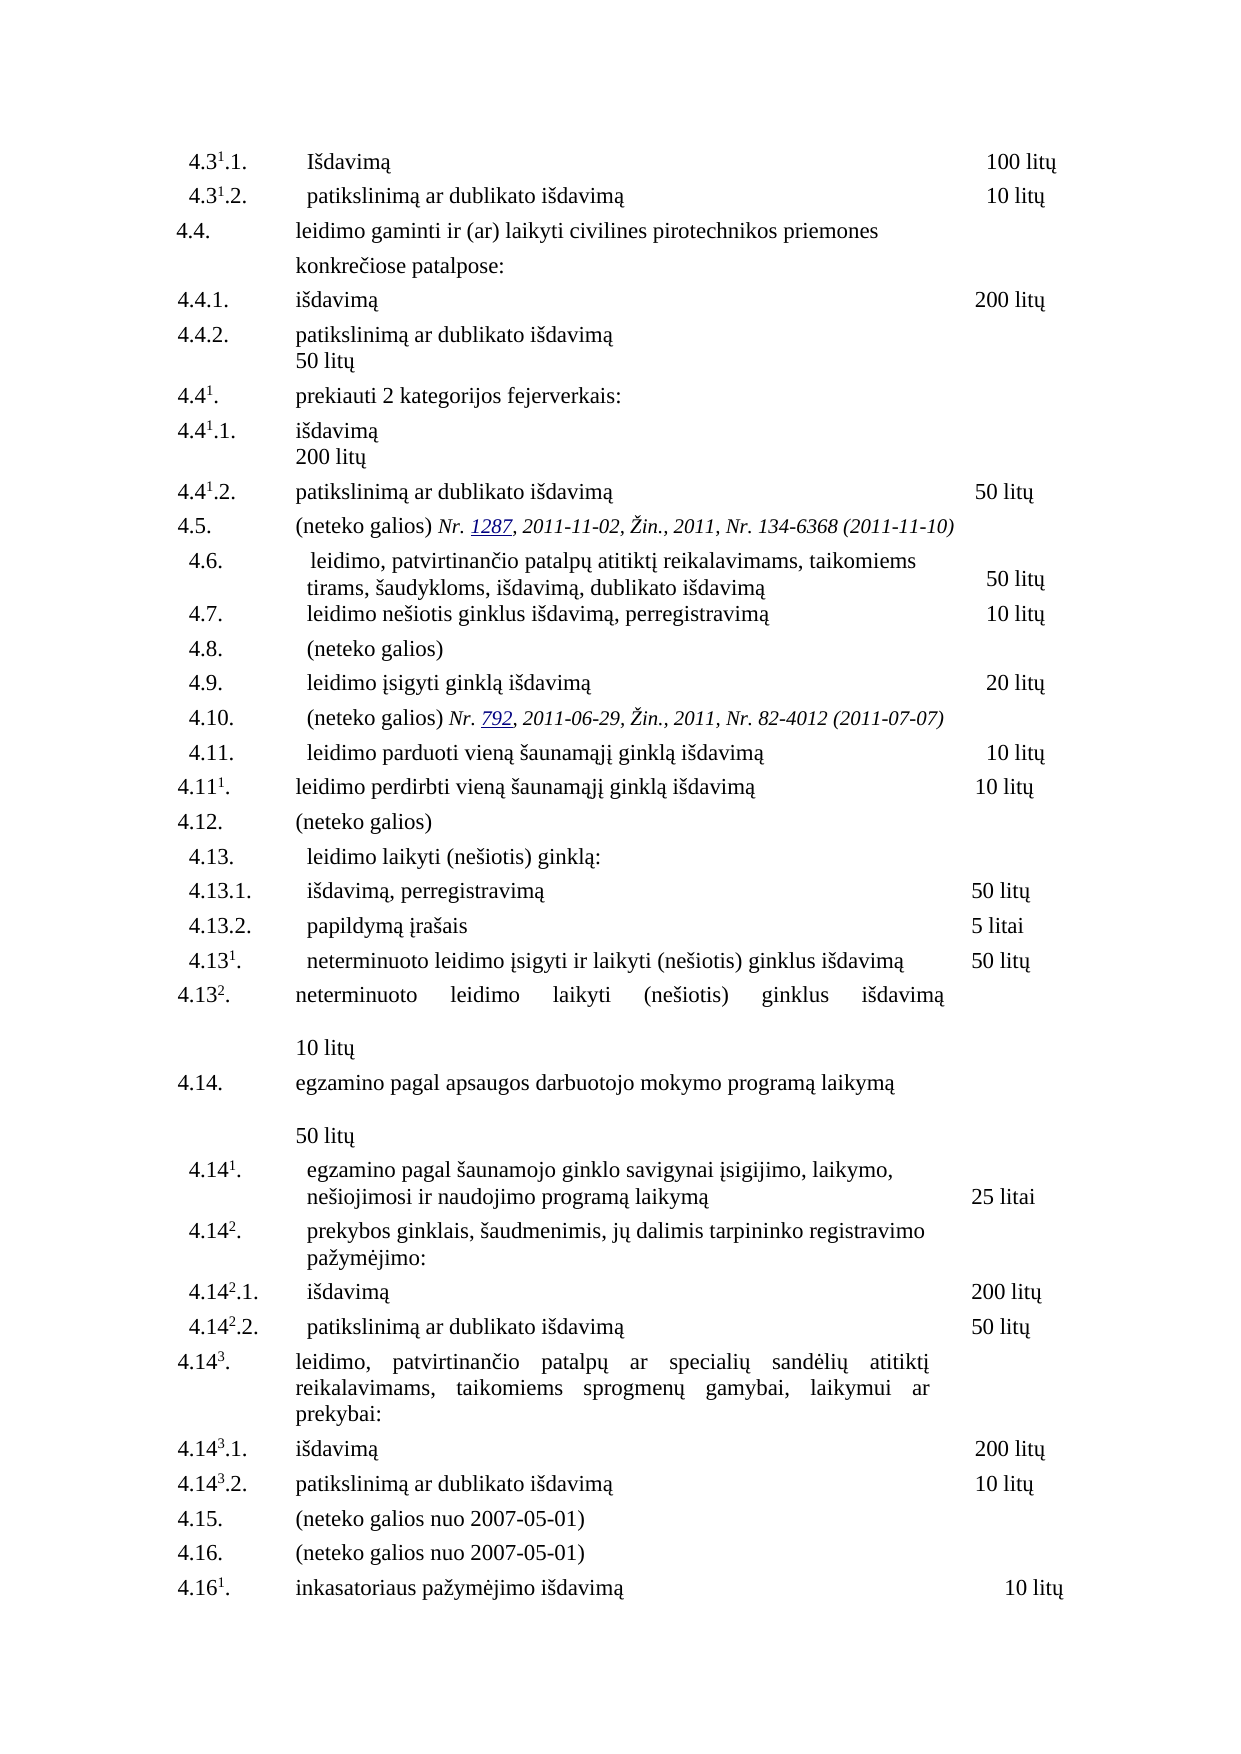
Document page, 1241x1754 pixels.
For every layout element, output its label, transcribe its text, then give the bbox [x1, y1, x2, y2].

table_cell 4.10. [177, 704, 307, 739]
table_cell 50 litų [971, 947, 1119, 982]
table_cell 10 litų [986, 600, 1133, 635]
table_cell (neteko galios) Nr. 792, 2011-06-29, Žin., 2011, Nr. 82-4012 (2011-07-07) [307, 704, 986, 739]
text 4.143. leidimo, patvirtinančio patalpų ar specialių sandėlių atitiktį reikalavimams, taikomiems sprogmenų gamybai, laikymui ar prekybai: [177, 1348, 930, 1427]
table_cell 4.9. [177, 669, 307, 704]
table_cell 50 litų [971, 878, 1119, 912]
table_cell [971, 1218, 1119, 1278]
table_cell patikslinimą ar dublikato išdavimą [307, 1313, 971, 1348]
table_cell leidimo parduoti vieną šaunamąjį ginklą išdavimą [307, 739, 986, 773]
table_header leidimo laikyti (nešiotis) ginklą: [307, 843, 971, 877]
table_header 25 litai [971, 1156, 1119, 1217]
text 4.4.1. išdavimą 200 litų [177, 286, 1137, 313]
table_cell išdavimą [307, 1279, 971, 1313]
table_header egzamino pagal šaunamojo ginklo savigynai įsigijimo, laikymo, nešiojimosi ir naudojimo programą laikymą [307, 1156, 971, 1217]
text 4.14. egzamino pagal apsaugos darbuotojo mokymo programą laikymą 50 litų [177, 1069, 945, 1148]
table_cell Išdavimą [307, 148, 986, 182]
text 4.4.2. patikslinimą ar dublikato išdavimą 50 litų [177, 321, 945, 374]
text 4.41.2. patikslinimą ar dublikato išdavimą 50 litų [177, 478, 1122, 504]
table_header 4.141. [177, 1156, 307, 1217]
text 4.15. (neteko galios nuo 2007-05-01) [177, 1504, 945, 1531]
table_cell 4.8. [177, 635, 307, 669]
table_cell [986, 635, 1133, 669]
table_header leidimo, patvirtinančio patalpų atitiktį reikalavimams, taikomiems tirams, šaudykloms, išdavimą, dublikato išdavimą [307, 547, 986, 600]
text 4.41.1. išdavimą 200 litų [177, 417, 915, 469]
table_cell 4.13.2. [177, 912, 307, 947]
table_cell 10 litų [986, 183, 1133, 217]
table_cell 10 litų [986, 739, 1133, 773]
table_header 4.13. [177, 843, 307, 877]
table_header 4.6. [177, 547, 307, 600]
table_cell 4.11. [177, 739, 307, 773]
table_cell prekybos ginklais, šaudmenimis, jų dalimis tarpininko registravimo pažymėjimo: [307, 1218, 971, 1278]
table_cell 4.31.1. [177, 148, 307, 182]
text 4.143.2. patikslinimą ar dublikato išdavimą 10 litų [177, 1470, 1122, 1496]
text 4.143.1. išdavimą 200 litų [177, 1435, 1122, 1462]
table_cell 100 litų [986, 148, 1133, 182]
table_header [971, 843, 1119, 877]
text 4.41. prekiauti 2 kategorijos fejerverkais: [177, 382, 915, 408]
table_cell 20 litų [986, 669, 1133, 704]
text 4.132. neterminuoto leidimo laikyti (nešiotis) ginklus išdavimą 10 litų [177, 982, 945, 1061]
table_cell 4.142.2. [177, 1313, 307, 1348]
table_cell (neteko galios) [307, 635, 986, 669]
text 4.12. (neteko galios) [177, 808, 945, 834]
table_cell 4.13.1. [177, 878, 307, 912]
table_cell 4.7. [177, 600, 307, 635]
table_cell [986, 704, 1133, 739]
table_cell 4.31.2. [177, 183, 307, 217]
table_cell papildymą įrašais [307, 912, 971, 947]
text 4.5. (neteko galios) Nr. 1287, 2011-11-02, Žin., 2011, Nr. 134-6368 (2011-11-10) [177, 513, 1122, 539]
table_cell leidimo įsigyti ginklą išdavimą [307, 669, 986, 704]
table_cell 4.131. [177, 947, 307, 982]
text 4.161. inkasatoriaus pažymėjimo išdavimą 10 litų [177, 1574, 1122, 1600]
text 4.111. leidimo perdirbti vieną šaunamąjį ginklą išdavimą 10 litų [177, 773, 1122, 800]
text 4.4. leidimo gaminti ir (ar) laikyti civilines pirotechnikos priemones [176, 217, 974, 243]
table_cell 200 litų [971, 1279, 1119, 1313]
table_cell patikslinimą ar dublikato išdavimą [307, 183, 986, 217]
table_cell išdavimą, perregistravimą [307, 878, 971, 912]
table_cell neterminuoto leidimo įsigyti ir laikyti (nešiotis) ginklus išdavimą [307, 947, 971, 982]
text konkrečiose patalpose: [176, 252, 974, 278]
table_cell 50 litų [971, 1313, 1119, 1348]
table_header 50 litų [986, 547, 1133, 600]
table_cell leidimo nešiotis ginklus išdavimą, perregistravimą [307, 600, 986, 635]
text 4.16. (neteko galios nuo 2007-05-01) [177, 1539, 945, 1566]
table_cell 5 litai [971, 912, 1119, 947]
table_cell 4.142. [177, 1218, 307, 1278]
table_cell 4.142.1. [177, 1279, 307, 1313]
